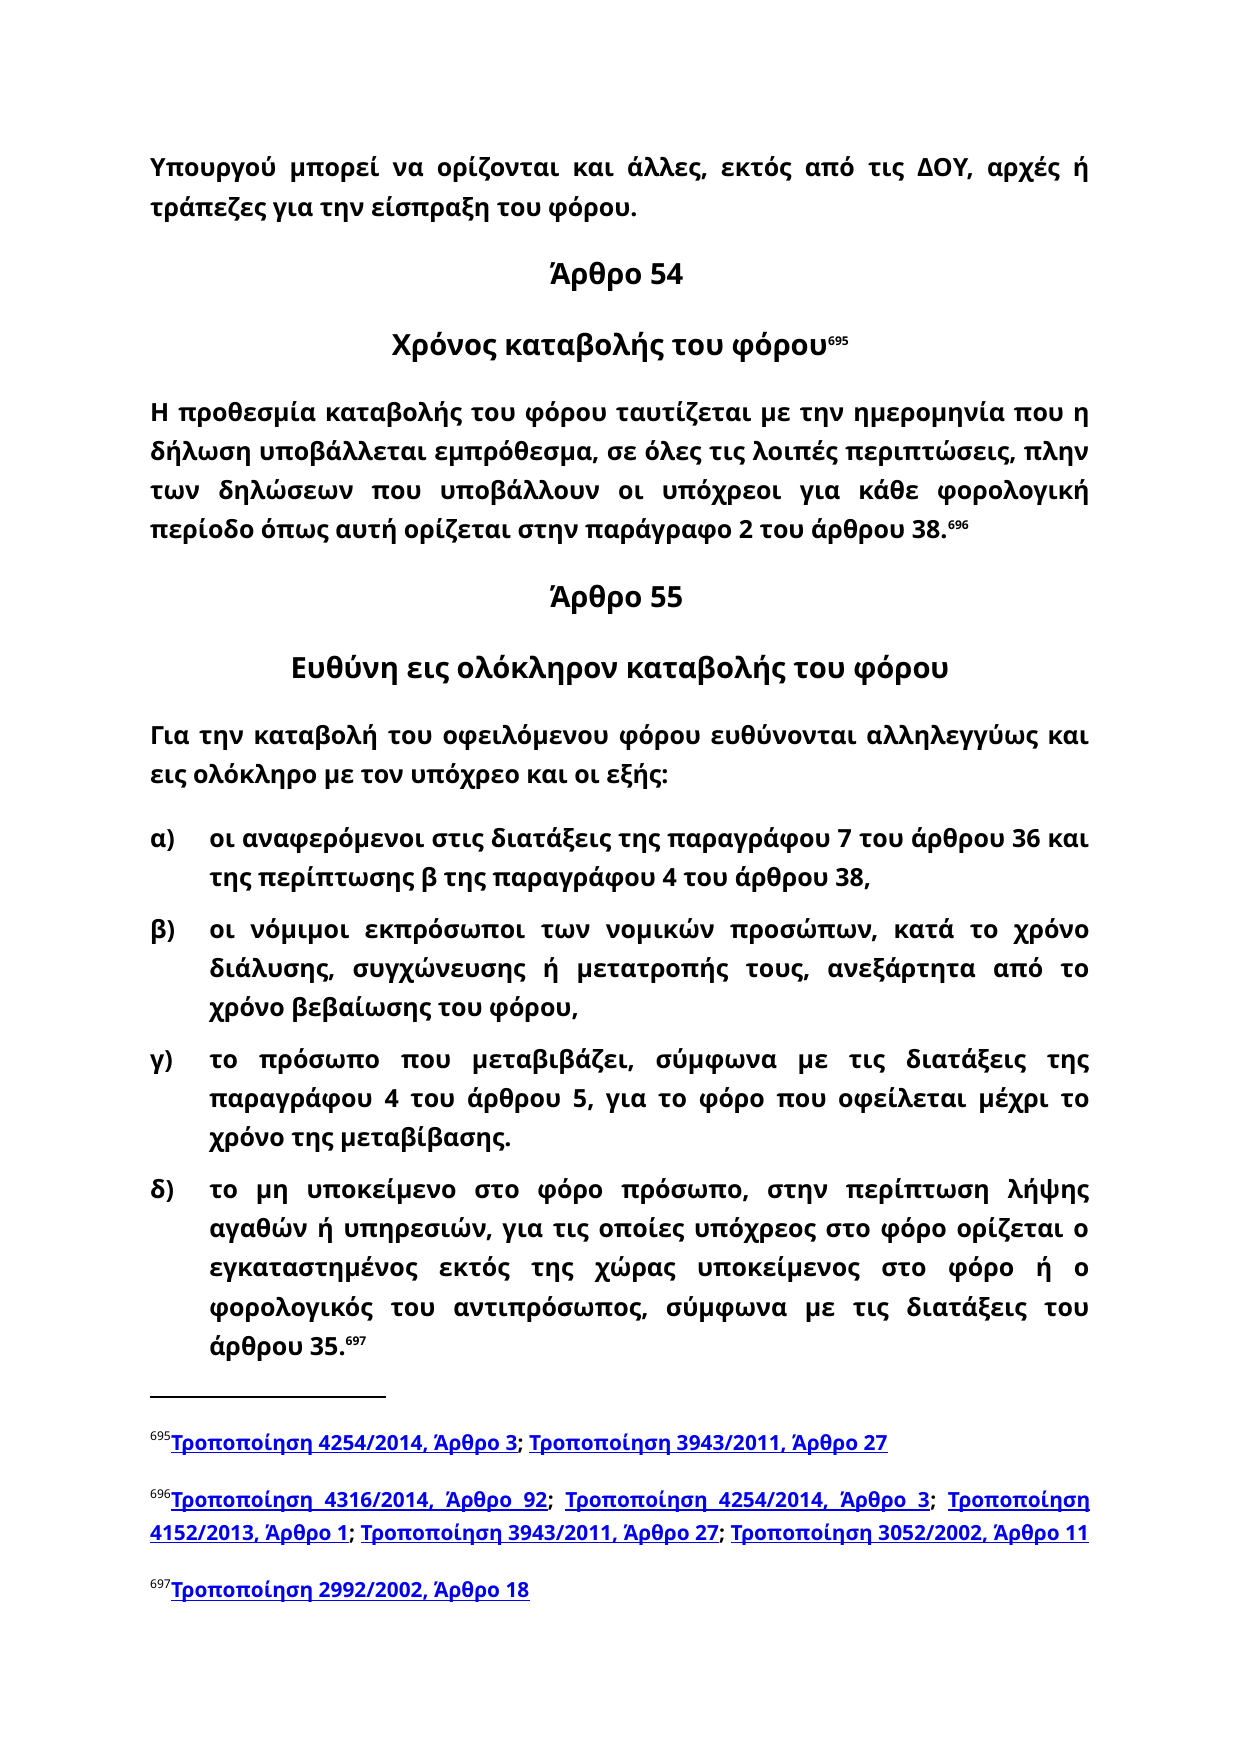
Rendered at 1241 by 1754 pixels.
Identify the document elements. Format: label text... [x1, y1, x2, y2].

text Υπουργού μπορεί να ορίζονται και άλλες, εκτός από τις ΔΟΥ, αρχές ή τράπεζες για την είσπραξη του φόρου. [150, 150, 1090, 223]
subtitle Άρθρο 55 [150, 576, 1090, 616]
text Τροποποίηση 2992/2002, Άρθρο 18 [150, 1576, 1090, 1604]
text Τροποποίηση 4316/2014, Άρθρο 92; Τροποποίηση 4254/2014, Άρθρο 3; Τροποποίηση 4152/2013, Άρθρο 1; Τροποποίηση 3943/2011, Άρθρο 27; Τροποποίηση 3052/2002, Άρθρο 11 [150, 1485, 1090, 1546]
list δ) το μη υποκείμενο στο φόρο πρόσωπο, στην περίπτωση λήψης αγαθών ή υπηρεσιών, για τις οποίες υπόχρεος στο φόρο ορίζεται ο εγκαταστημένος εκτός της χώρας υποκείμενος στο φόρο ή ο φορολογικός του αντιπρόσωπος, σύμφωνα με τις διατάξεις του άρθρου 35. [150, 1172, 1090, 1362]
list β) οι νόμιμοι εκπρόσωποι των νομικών προσώπων, κατά το χρόνο διάλυσης, συγχώνευσης ή μετατροπής τους, ανεξάρτητα από το χρόνο βεβαίωσης του φόρου, [150, 912, 1090, 1024]
list γ) το πρόσωπο που μεταβιβάζει, σύμφωνα με τις διατάξεις της παραγράφου 4 του άρθρου 5, για το φόρο που οφείλεται μέχρι το χρόνο της μεταβίβασης. [150, 1042, 1090, 1154]
text Για την καταβολή του οφειλόμενου φόρου ευθύνονται αλληλεγγύως και εις ολόκληρο με τον υπόχρεο και οι εξής: [150, 717, 1090, 791]
text Η προθεσμία καταβολής του φόρου ταυτίζεται με την ημερομηνία που η δήλωση υποβάλλεται εμπρόθεσμα, σε όλες τις λοιπές περιπτώσεις, πλην των δηλώσεων που υποβάλλουν οι υπόχρεοι για κάθε φορολογική περίοδο όπως αυτή ορίζεται στην παράγραφο 2 του άρθρου 38. [150, 394, 1090, 546]
subtitle Ευθύνη εις ολόκληρον καταβολής του φόρου [150, 647, 1090, 687]
subtitle Χρόνος καταβολής του φόρου [150, 324, 1090, 364]
text Τροποποίηση 4254/2014, Άρθρο 3; Τροποποίηση 3943/2011, Άρθρο 27 [150, 1428, 1090, 1456]
list α) οι αναφερόμενοι στις διατάξεις της παραγράφου 7 του άρθρου 36 και της περίπτωσης β της παραγράφου 4 του άρθρου 38, [150, 821, 1090, 894]
subtitle Άρθρο 54 [150, 253, 1090, 293]
